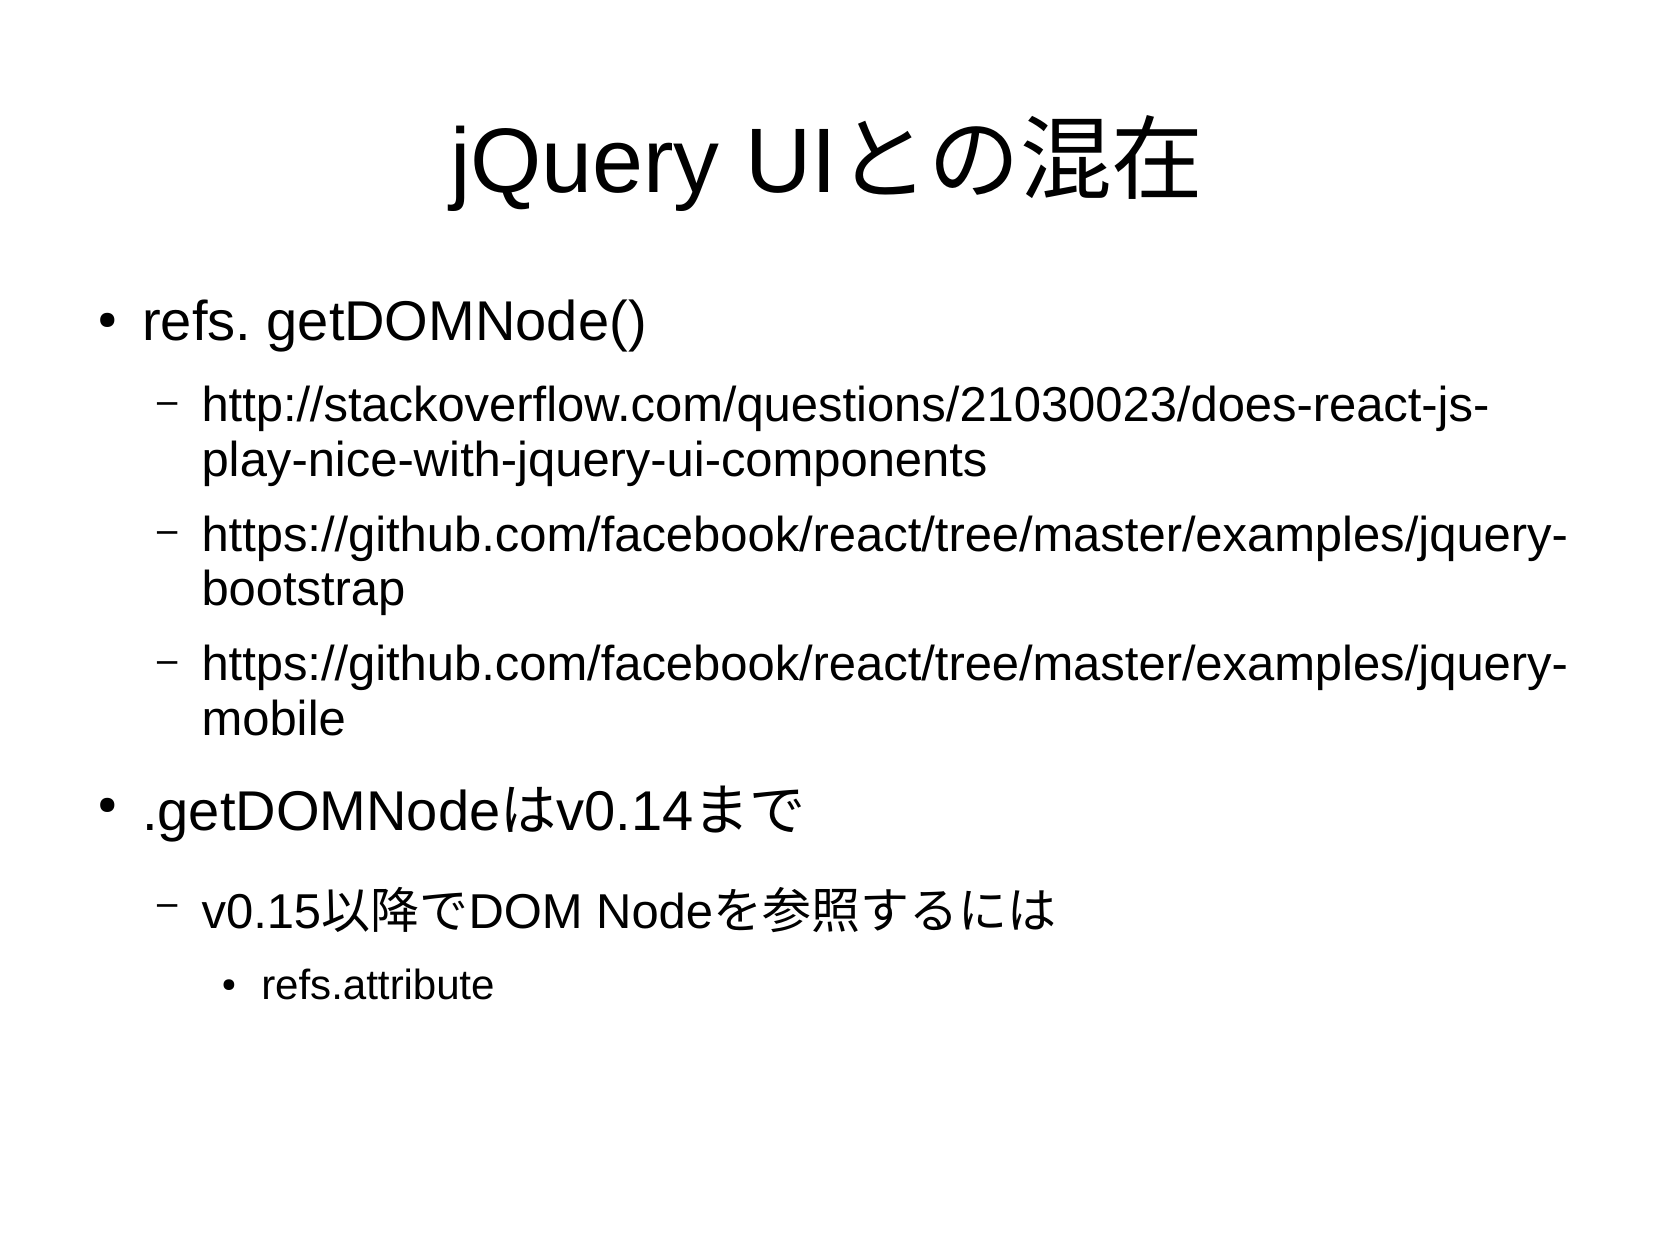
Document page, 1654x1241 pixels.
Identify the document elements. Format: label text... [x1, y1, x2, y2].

title jQuery UIとの混在 [82, 49, 1571, 257]
list refs. getDOMNode() http://stackoverflow.com/questions/21030023/does-react-js-play-nice-with-jquery-ui-components https://github.com/facebook/react/tree/master/examples/jquery-bootstrap https://github.com/facebook/react/tree/master/examples/jquery-mobile .getDOMNodeはv0.14まで v0.15以降でDOM Nodeを参照するには refs.attribute [82, 290, 1571, 1010]
